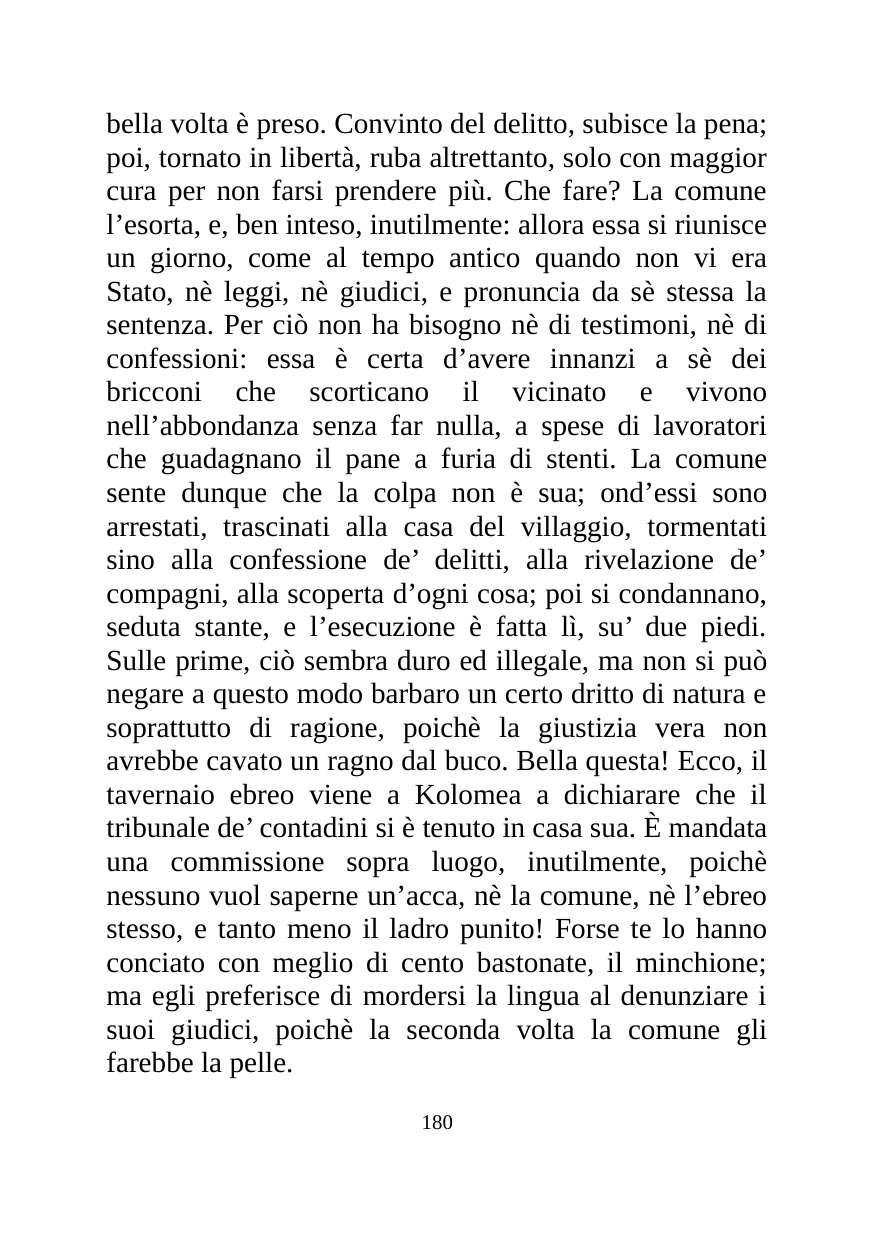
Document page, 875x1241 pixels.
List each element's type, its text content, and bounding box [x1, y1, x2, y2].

text bella volta è preso. Convinto del delitto, subisce la pena; poi, tornato in libertà, ruba altrettanto, solo con maggior cura per non farsi prendere più. Che fare? La comune l’esorta, e, ben inteso, inutilmente: allora essa si riunisce un giorno, come al tempo antico quando non vi era Stato, nè leggi, nè giudici, e pronuncia da sè stessa la sentenza. Per ciò non ha bisogno nè di testimoni, nè di confessioni: essa è certa d’avere innanzi a sè dei bricconi che scorticano il vicinato e vivono nell’abbondanza senza far nulla, a spese di lavoratori che guadagnano il pane a furia di stenti. La comune sente dunque che la colpa non è sua; ond’essi sono arrestati, trascinati alla casa del villaggio, tormentati sino alla confessione de’ delitti, alla rivelazione de’ compagni, alla scoperta d’ogni cosa; poi si condannano, seduta stante, e l’esecuzione è fatta lì, su’ due piedi. Sulle prime, ciò sembra duro ed illegale, ma non si può negare a questo modo barbaro un certo dritto di natura e soprattutto di ragione, poichè la giustizia vera non avrebbe cavato un ragno dal buco. Bella questa! Ecco, il tavernaio ebreo viene a Kolomea a dichiarare che il tribunale de’ contadini si è tenuto in casa sua. È mandata una commissione sopra luogo, inutilmente, poichè nessuno vuol saperne un’acca, nè la comune, nè l’ebreo stesso, e tanto meno il ladro punito! Forse te lo hanno conciato con meglio di cento bastonate, il minchione; ma egli preferisce di mordersi la lingua al denunziare i suoi giudici, poichè la seconda volta la comune gli farebbe la pelle. [106, 106, 768, 1079]
